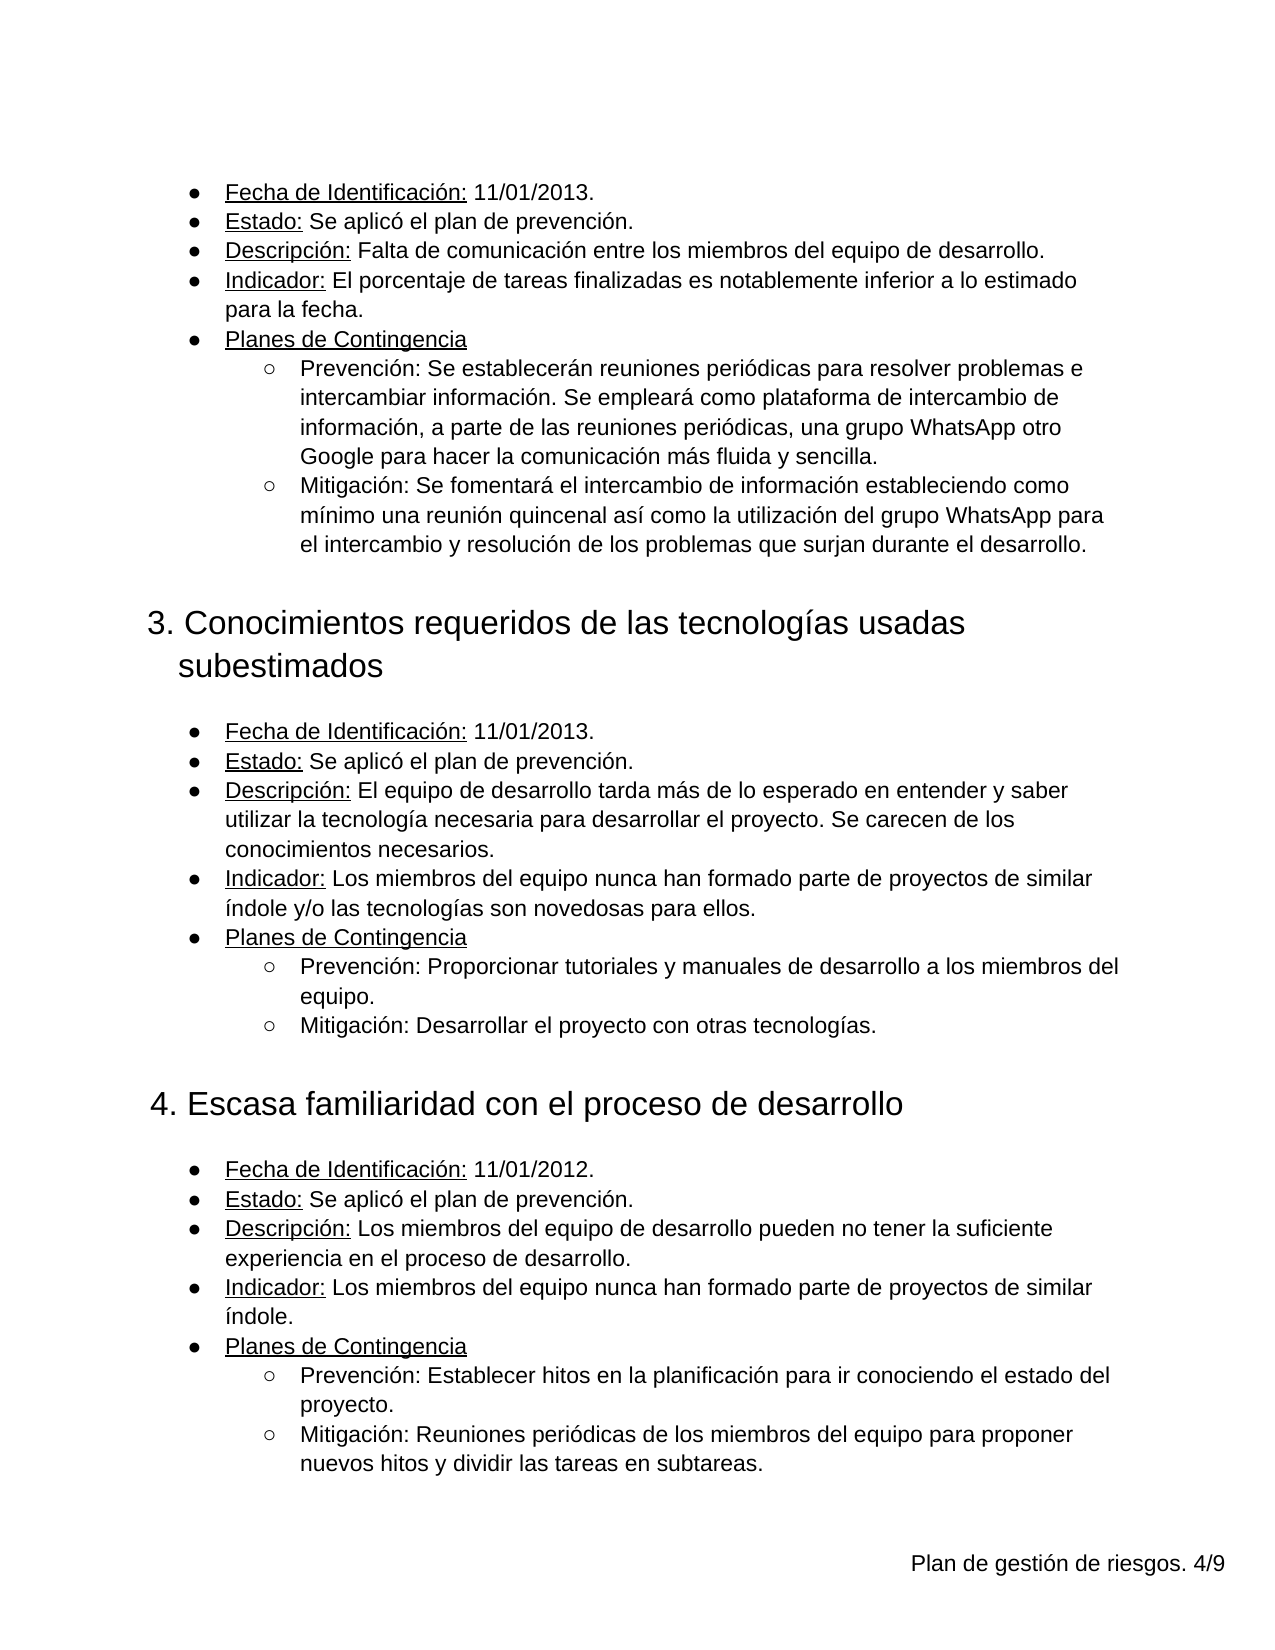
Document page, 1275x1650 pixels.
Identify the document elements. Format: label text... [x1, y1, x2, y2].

list Estado: Se aplicó el plan de prevención. [187, 748, 1125, 774]
list Prevención: Se establecerán reuniones periódicas para resolver problemas e intercambiar información. Se empleará como plataforma de intercambio de información, a parte de las reuniones periódicas, una grupo WhatsApp otro Google para hacer la comunicación más fluida y sencilla. [262, 356, 1125, 469]
list Indicador: El porcentaje de tareas finalizadas es notablemente inferior a lo estimado para la fecha. [187, 267, 1125, 322]
list Indicador: Los miembros del equipo nunca han formado parte de proyectos de similar índole y/o las tecnologías son novedosas para ellos. [187, 866, 1125, 921]
list Descripción: Falta de comunicación entre los miembros del equipo de desarrollo. [187, 238, 1125, 264]
list Mitigación: Desarrollar el proyecto con otras tecnologías. [262, 1013, 1125, 1038]
list Fecha de Identificación: 11/01/2013. [187, 179, 1125, 205]
list Fecha de Identificación: 11/01/2013. [187, 719, 1125, 745]
text 3. Conocimientos requeridos de las tecnologías usadas subestimados [147, 604, 1125, 684]
list Prevención: Establecer hitos en la planificación para ir conociendo el estado del proyecto. [262, 1363, 1125, 1418]
list Planes de Contingencia [187, 1333, 1125, 1359]
list Estado: Se aplicó el plan de prevención. [187, 1187, 1125, 1212]
list Planes de Contingencia [187, 925, 1125, 950]
list Descripción: El equipo de desarrollo tarda más de lo esperado en entender y saber utilizar la tecnología necesaria para desarrollar el proyecto. Se carecen de los conocimientos necesarios. [187, 778, 1125, 862]
list Planes de Contingencia [187, 326, 1125, 352]
list Fecha de Identificación: 11/01/2012. [187, 1157, 1125, 1183]
list Descripción: Los miembros del equipo de desarrollo pueden no tener la suficiente experiencia en el proceso de desarrollo. [187, 1216, 1125, 1271]
list Estado: Se aplicó el plan de prevención. [187, 209, 1125, 234]
list Mitigación: Reuniones periódicas de los miembros del equipo para proponer nuevos hitos y dividir las tareas en subtareas. [262, 1422, 1125, 1477]
list Mitigación: Se fomentará el intercambio de información estableciendo como mínimo una reunión quincenal así como la utilización del grupo WhatsApp para el intercambio y resolución de los problemas que surjan durante el desarrollo. [262, 473, 1125, 557]
list Indicador: Los miembros del equipo nunca han formado parte de proyectos de similar índole. [187, 1275, 1125, 1330]
text 4. Escasa familiaridad con el proceso de desarrollo [150, 1085, 1125, 1122]
list Prevención: Proporcionar tutoriales y manuales de desarrollo a los miembros del equipo. [262, 954, 1125, 1009]
